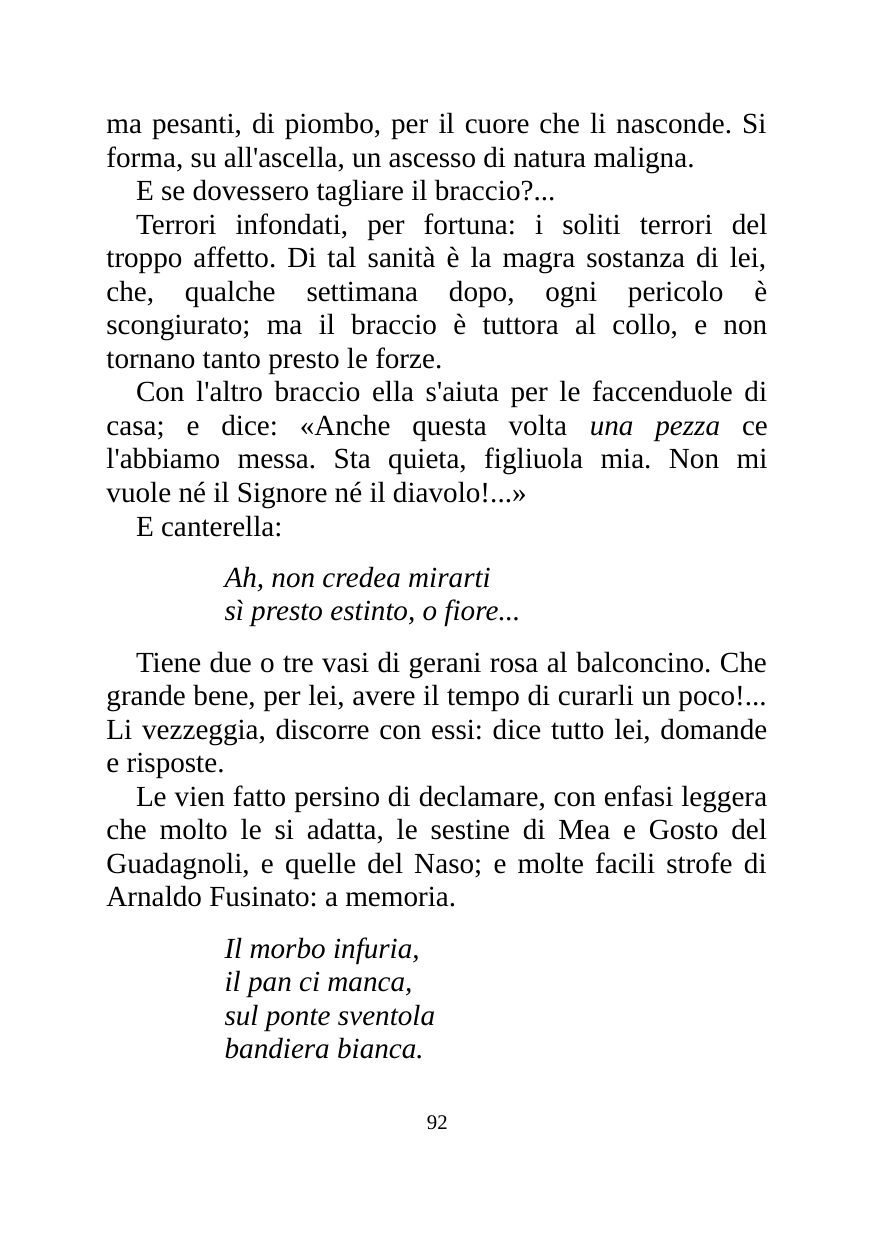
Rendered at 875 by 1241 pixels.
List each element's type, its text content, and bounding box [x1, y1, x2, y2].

text E se dovessero tagliare il braccio?... [106, 173, 768, 207]
text Ah, non credea mirarti sì presto estinto, o fiore... [224, 560, 768, 627]
text E canterella: [106, 509, 768, 542]
text ma pesanti, di piombo, per il cuore che li nasconde. Si forma, su all'ascella, un ascesso di natura maligna. [106, 106, 768, 173]
text Tiene due o tre vasi di gerani rosa al balconcino. Che grande bene, per lei, avere il tempo di curarli un poco!... Li vezzeggia, discorre con essi: dice tutto lei, domande e risposte. [106, 645, 768, 779]
text Il morbo infuria, il pan ci manca, sul ponte sventola bandiera bianca. [224, 931, 768, 1065]
text Terrori infondati, per fortuna: i soliti terrori del troppo affetto. Di tal sanità è la magra sostanza di lei, che, qualche settimana dopo, ogni pericolo è scongiurato; ma il braccio è tuttora al collo, e non tornano tanto presto le forze. [106, 207, 768, 374]
text Le vien fatto persino di declamare, con enfasi leggera che molto le si adatta, le sestine di Mea e Gosto del Guadagnoli, e quelle del Naso; e molte facili strofe di Arnaldo Fusinato: a memoria. [106, 779, 768, 913]
text Con l'altro braccio ella s'aiuta per le faccenduole di casa; e dice: «Anche questa volta una pezza ce l'abbiamo messa. Sta quieta, figliuola mia. Non mi vuole né il Signore né il diavolo!...» [106, 374, 768, 509]
